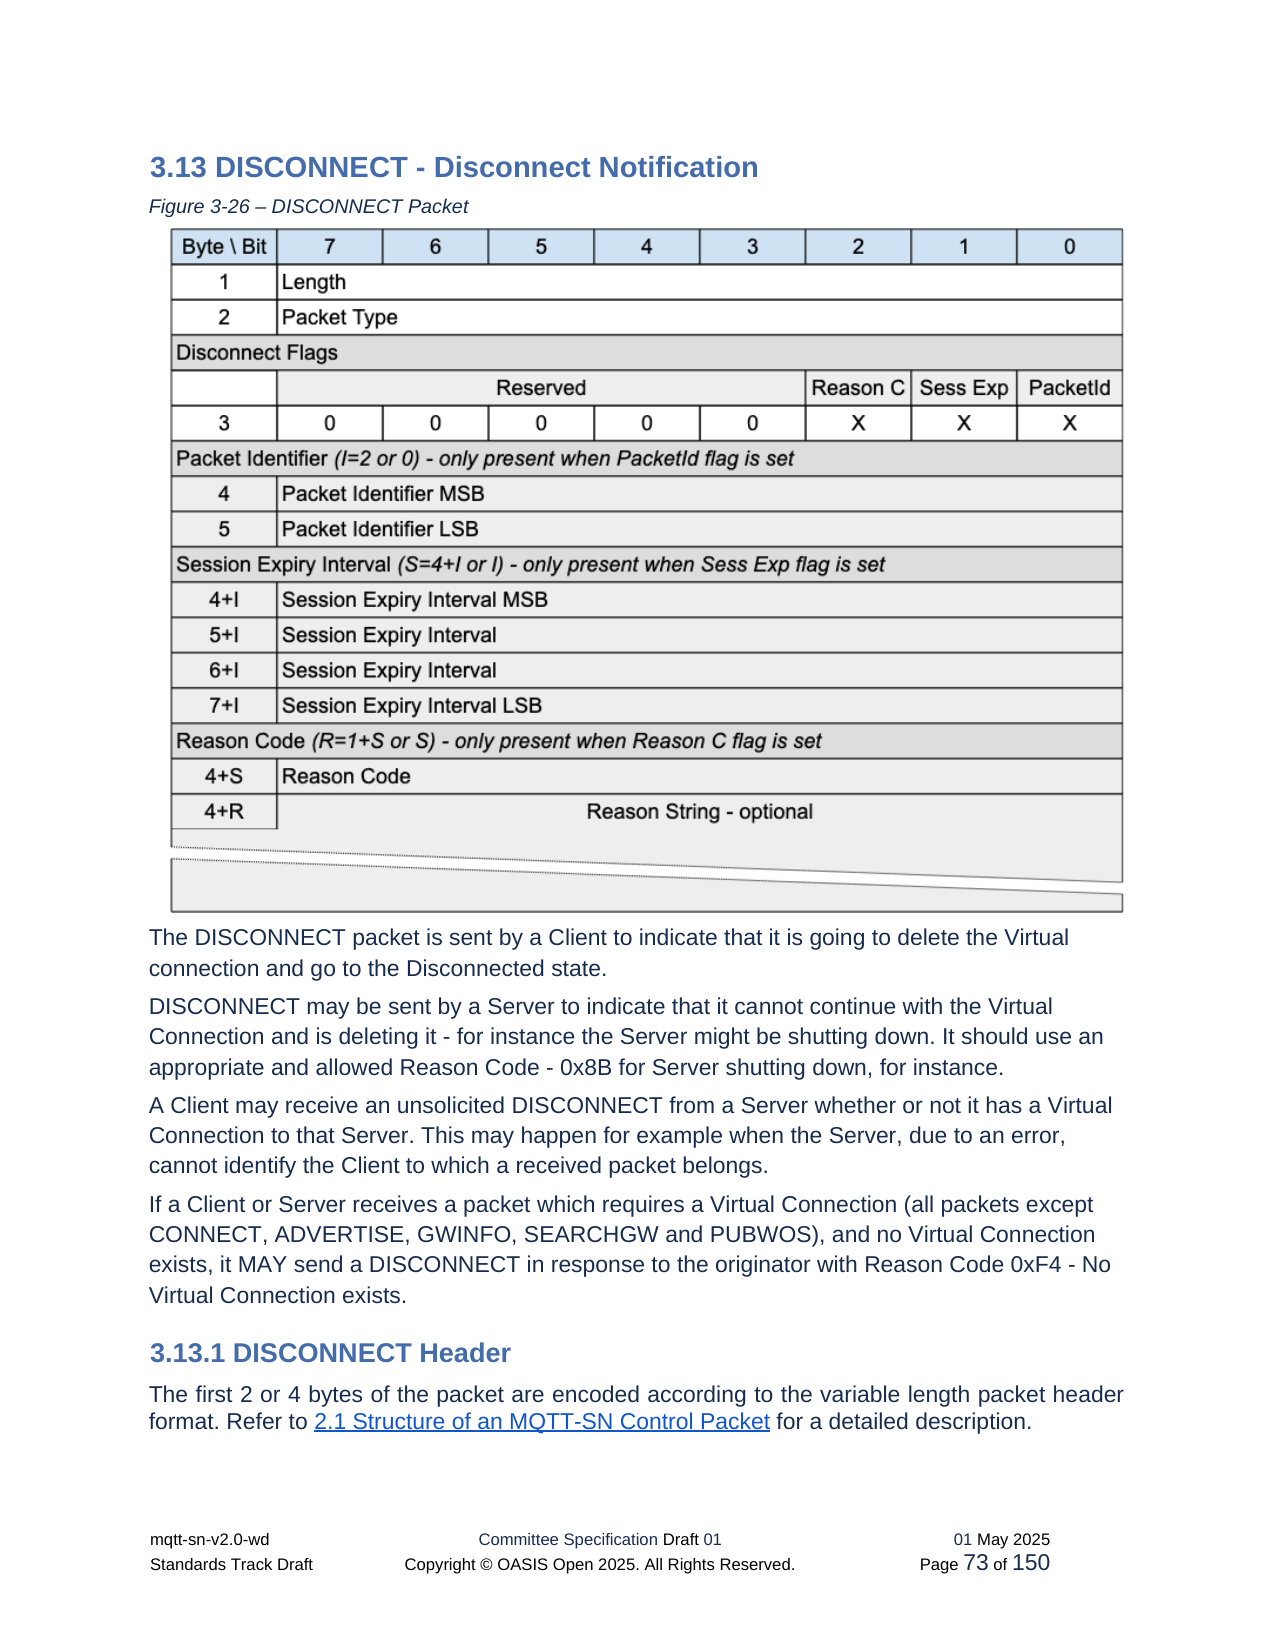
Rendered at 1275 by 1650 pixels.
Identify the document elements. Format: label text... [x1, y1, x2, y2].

text The DISCONNECT packet is sent by a Client to indicate that it is going to delete the Virtual connection and go to the Disconnected state. [148, 924, 1124, 981]
text DISCONNECT may be sent by a Server to indicate that it cannot continue with the Virtual Connection and is deleting it - for instance the Server might be shutting down. It should use an appropriate and allowed Reason Code - 0x8B for Server shutting down, for instance. [148, 993, 1124, 1080]
subtitle 3.13 DISCONNECT - Disconnect Notification [150, 150, 1124, 183]
text The first 2 or 4 bytes of the packet are encoded according to the variable length packet header format. Refer to 2.1 Structure of an MQTT-SN Control Packet for a detailed description. [148, 1381, 1124, 1434]
picture [148, 228, 1124, 913]
text Figure 3-26 – DISCONNECT Packet [148, 194, 1124, 217]
subtitle 3.13.1 DISCONNECT Header [150, 1337, 1124, 1368]
text If a Client or Server receives a packet which requires a Virtual Connection (all packets except CONNECT, ADVERTISE, GWINFO, SEARCHGW and PUBWOS), and no Virtual Connection exists, it MAY send a DISCONNECT in response to the originator with Reason Code 0xF4 - No Virtual Connection exists. [148, 1191, 1124, 1308]
text A Client may receive an unsolicited DISCONNECT from a Server whether or not it has a Virtual Connection to that Server. This may happen for example when the Server, due to an error, cannot identify the Client to which a received packet belongs. [148, 1092, 1124, 1179]
